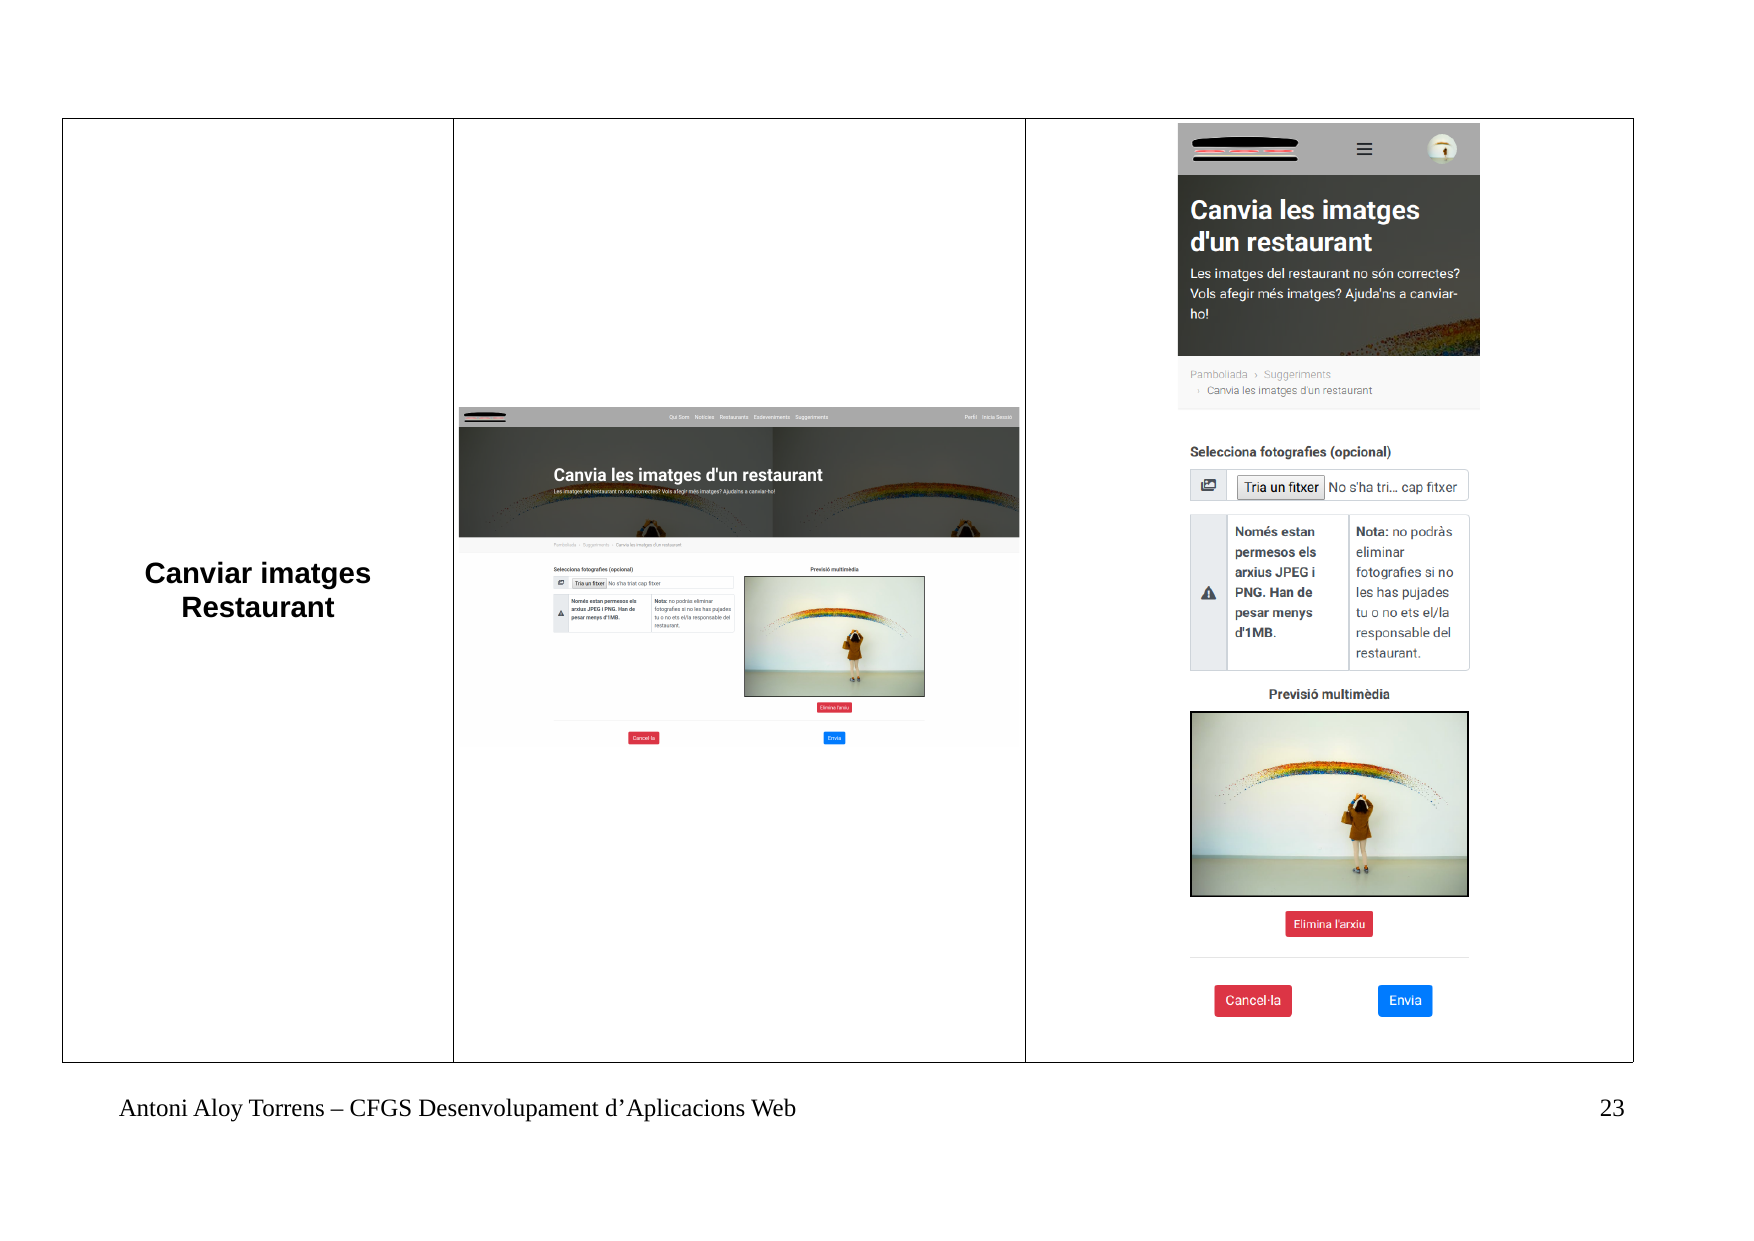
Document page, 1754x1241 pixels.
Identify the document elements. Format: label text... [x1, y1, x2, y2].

table_cell [1026, 119, 1633, 1062]
table_cell Canviar imatges Restaurant [63, 119, 453, 1062]
table_cell [454, 119, 1025, 1062]
picture [458, 407, 1020, 747]
picture [1177, 123, 1480, 1023]
